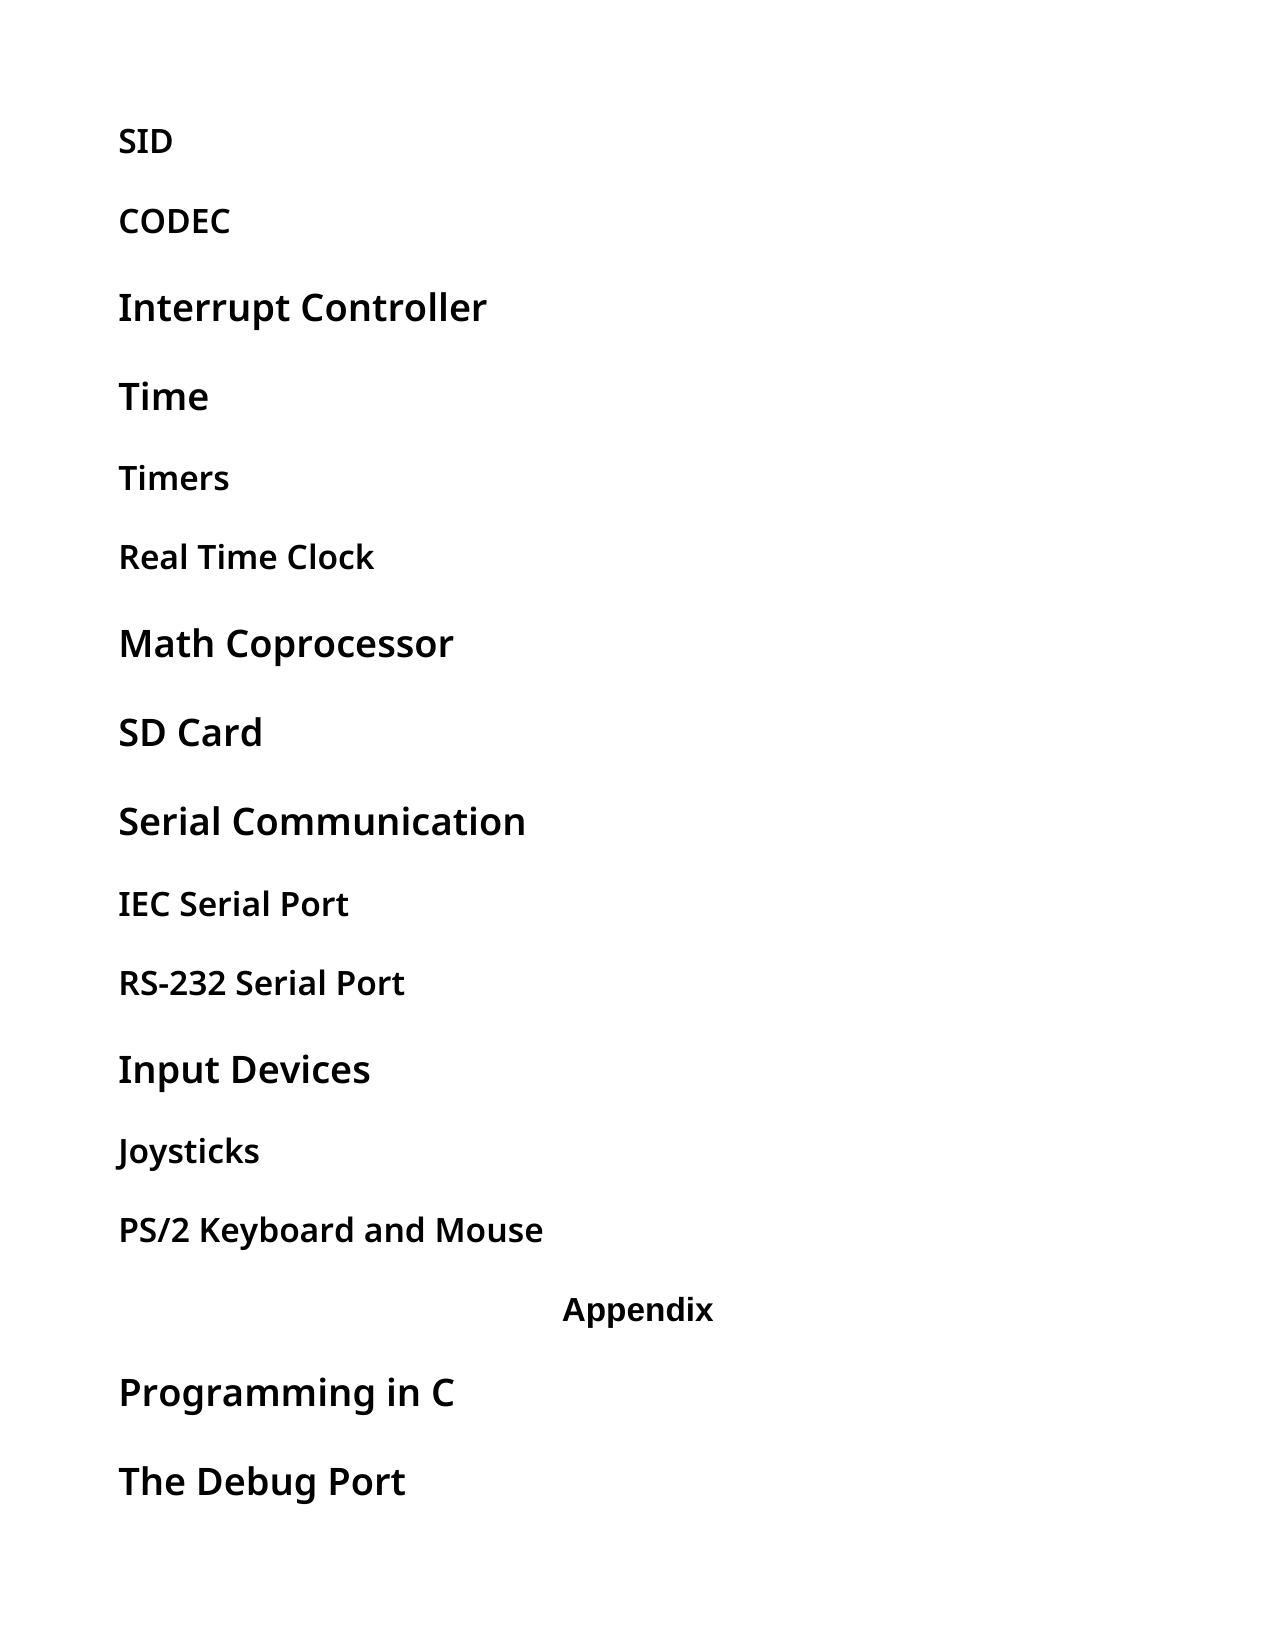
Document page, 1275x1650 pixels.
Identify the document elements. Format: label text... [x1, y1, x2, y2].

subtitle SD Card [118, 706, 1157, 758]
subtitle RS-232 Serial Port [118, 959, 1157, 1005]
subtitle Interrupt Controller [118, 280, 1157, 332]
subtitle Timers [118, 454, 1157, 500]
text Appendix [118, 1290, 1157, 1328]
subtitle Serial Communication [118, 795, 1157, 847]
subtitle Time [118, 369, 1157, 421]
subtitle IEC Serial Port [118, 880, 1157, 926]
subtitle SID [118, 118, 1157, 164]
subtitle PS/2 Keyboard and Mouse [118, 1207, 1157, 1252]
subtitle Programming in C [118, 1366, 1157, 1417]
subtitle Joysticks [118, 1127, 1157, 1173]
subtitle Math Coprocessor [118, 617, 1157, 668]
subtitle The Debug Port [118, 1455, 1157, 1507]
subtitle Real Time Clock [118, 534, 1157, 579]
subtitle CODEC [118, 197, 1157, 243]
subtitle Input Devices [118, 1042, 1157, 1094]
